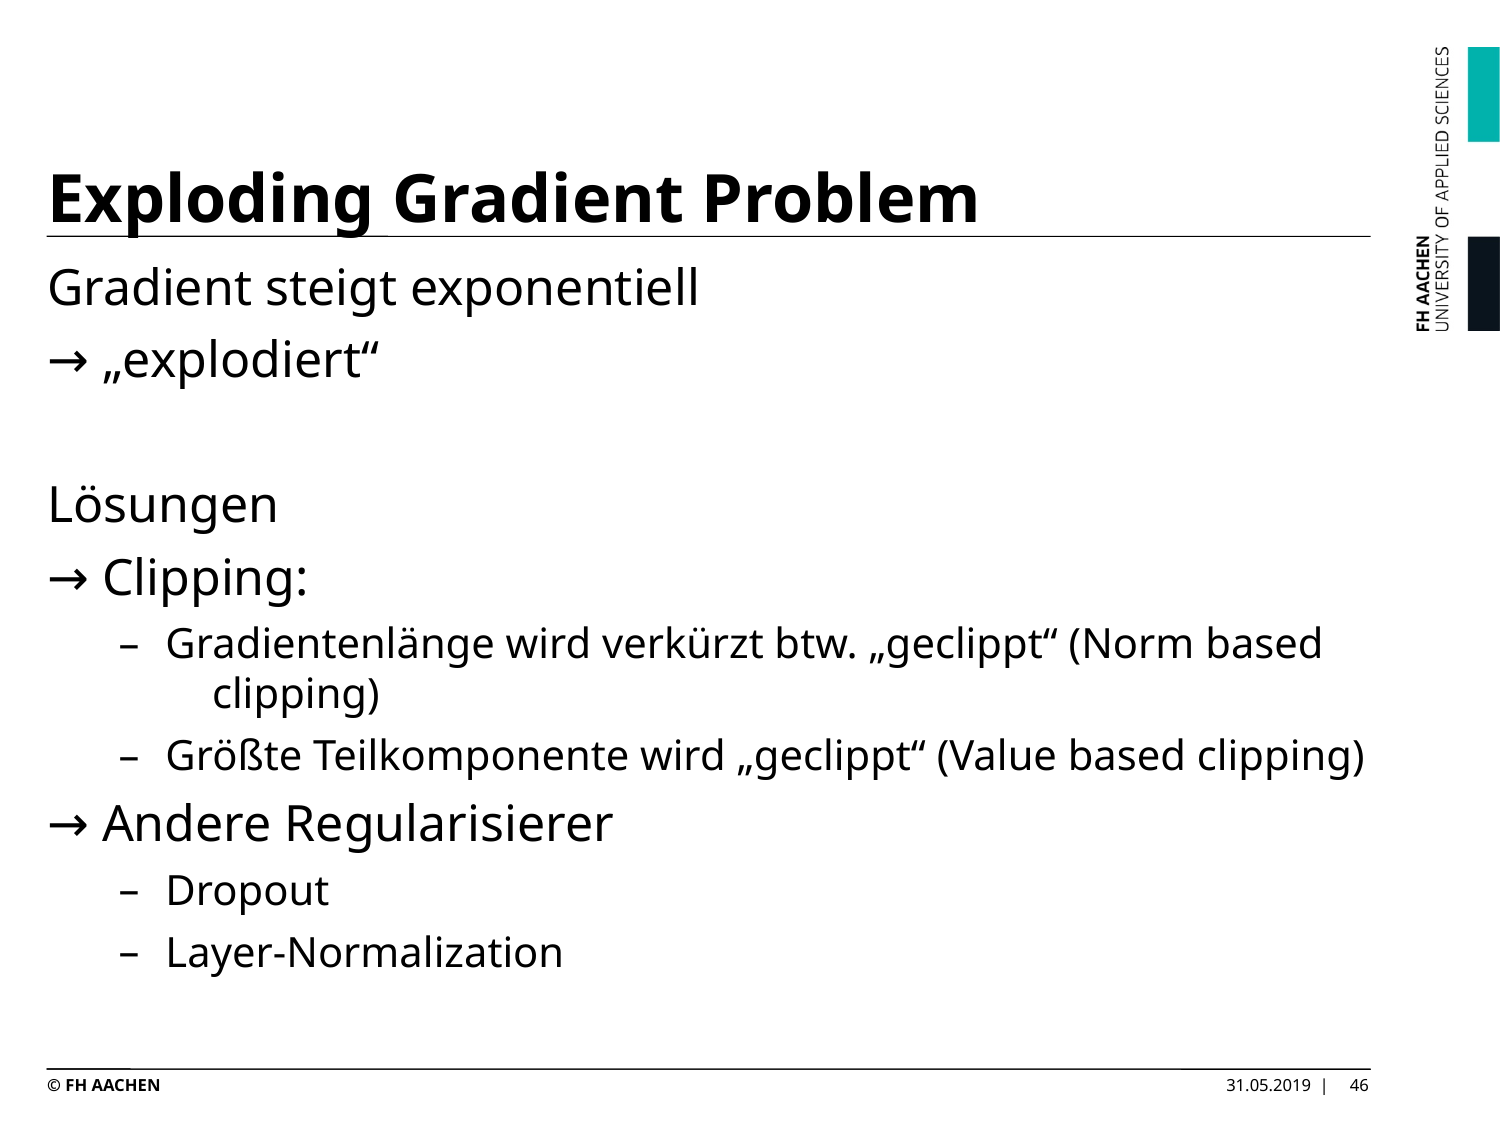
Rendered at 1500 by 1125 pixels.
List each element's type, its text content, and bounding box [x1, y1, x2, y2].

title Exploding Gradient Problem [47, 153, 1371, 237]
list Gradient steigt exponentiell → „explodiert“ Lösungen → Clipping: Gradientenlänge wird verkürzt btw. „geclippt“ (Norm based clipping) Größte Teilkomponente wird „geclippt“ (Value based clipping) → Andere Regularisierer Dropout Layer-Normalization [47, 255, 1371, 1047]
picture [1404, 47, 1500, 331]
